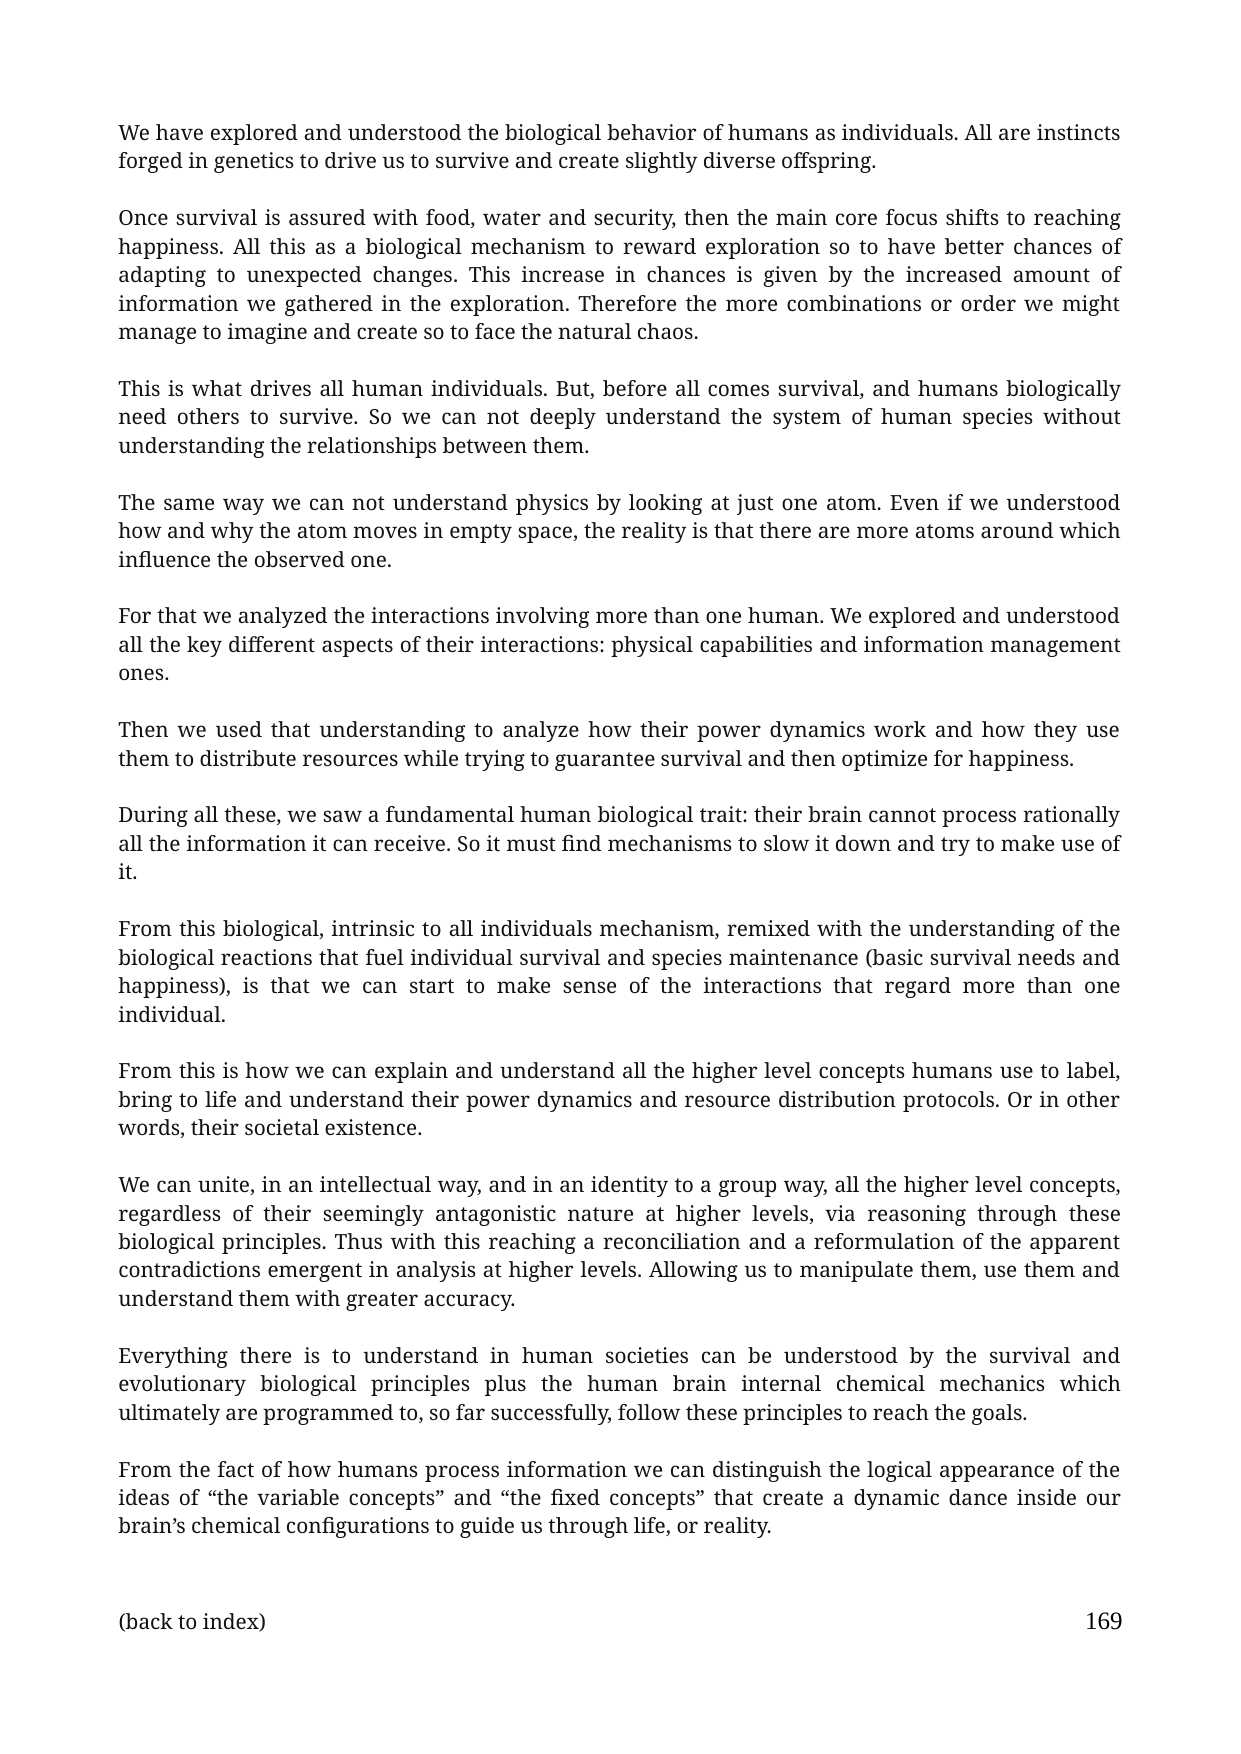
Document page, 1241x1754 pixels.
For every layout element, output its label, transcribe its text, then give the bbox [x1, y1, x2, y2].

text We can unite, in an intellectual way, and in an identity to a group way, all the higher level concepts, regardless of their seemingly antagonistic nature at higher levels, via reasoning through these biological principles. Thus with this reaching a reconciliation and a reformulation of the apparent contradictions emergent in analysis at higher levels. Allowing us to manipulate them, use them and understand them with greater accuracy. [118, 1170, 1122, 1312]
text From this is how we can explain and understand all the higher level concepts humans use to label, bring to life and understand their power dynamics and resource distribution protocols. Or in other words, their societal existence. [118, 1057, 1122, 1142]
text The same way we can not understand physics by looking at just one atom. Even if we understood how and why the atom moves in empty space, the reality is that there are more atoms around which influence the observed one. [118, 488, 1122, 573]
text We have explored and understood the biological behavior of humans as individuals. All are instincts forged in genetics to drive us to survive and create slightly diverse offspring. [118, 118, 1122, 175]
text From this biological, intrinsic to all individuals mechanism, remixed with the understanding of the biological reactions that fuel individual survival and species maintenance (basic survival needs and happiness), is that we can start to make sense of the interactions that regard more than one individual. [118, 914, 1122, 1028]
text This is what drives all human individuals. But, before all comes survival, and humans biologically need others to survive. So we can not deeply understand the system of human species without understanding the relationships between them. [118, 374, 1122, 459]
text Everything there is to understand in human societies can be understood by the survival and evolutionary biological principles plus the human brain internal chemical mechanics which ultimately are programmed to, so far successfully, follow these principles to reach the goals. [118, 1341, 1122, 1426]
text Then we used that understanding to analyze how their power dynamics work and how they use them to distribute resources while trying to guarantee survival and then optimize for happiness. [118, 715, 1122, 772]
text For that we analyzed the interactions involving more than one human. We explored and understood all the key different aspects of their interactions: physical capabilities and information management ones. [118, 602, 1122, 687]
text Once survival is assured with food, water and security, then the main core focus shifts to reaching happiness. All this as a biological mechanism to reward exploration so to have better chances of adapting to unexpected changes. This increase in chances is given by the increased amount of information we gathered in the exploration. Therefore the more combinations or order we might manage to imagine and create so to face the natural chaos. [118, 203, 1122, 346]
text During all these, we saw a fundamental human biological trait: their brain cannot process rationally all the information it can receive. So it must find mechanisms to slow it down and try to make use of it. [118, 801, 1122, 886]
text From the fact of how humans process information we can distinguish the logical appearance of the ideas of “the variable concepts” and “the fixed concepts” that create a dynamic dance inside our brain’s chemical configurations to guide us through life, or reality. [118, 1455, 1122, 1540]
